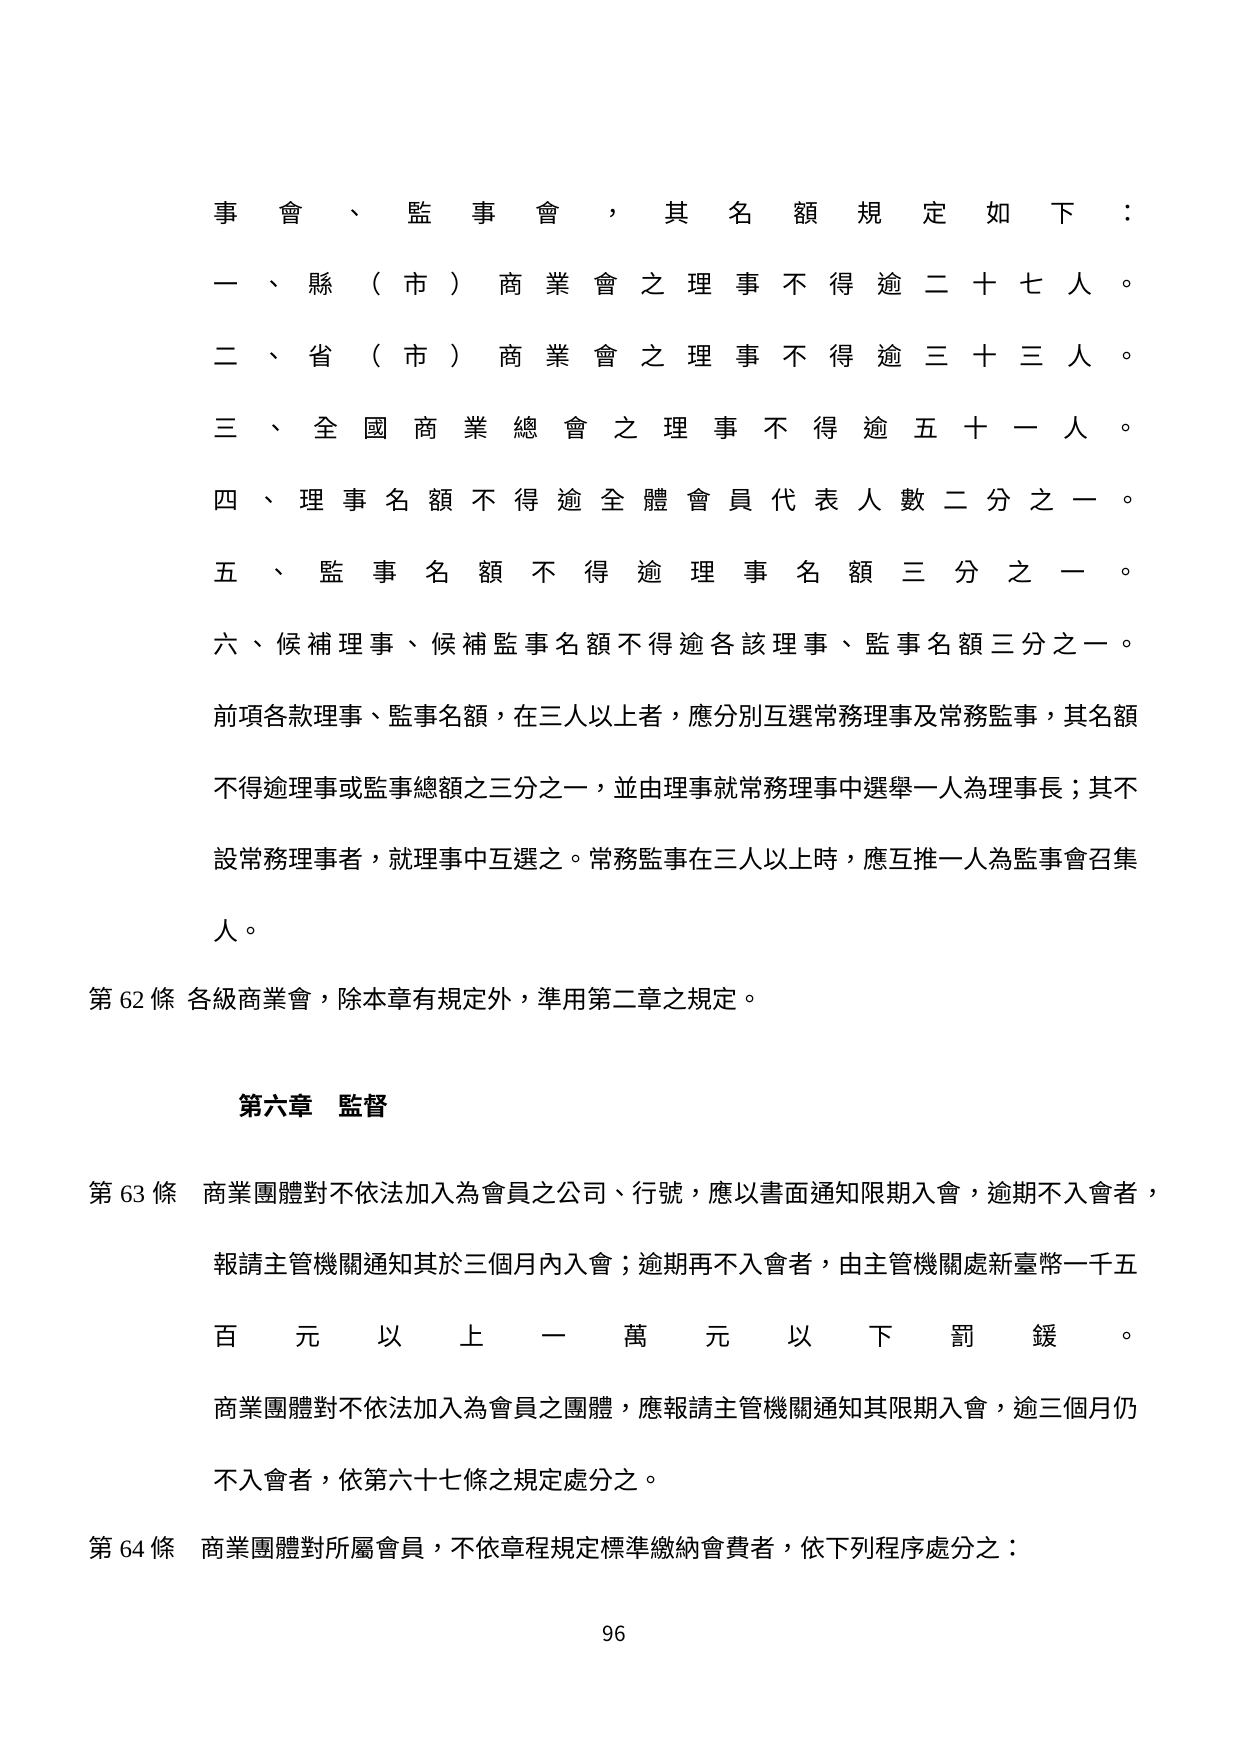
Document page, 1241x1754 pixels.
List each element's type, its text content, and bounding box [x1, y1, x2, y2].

text 第 62 條 各級商業會，除本章有規定外，準用第二章之規定。 [89, 956, 1140, 1019]
text 事會、監事會，其名額規定如下： 一、縣（市）商業會之理事不得逾二十七人。 二、省（市）商業會之理事不得逾三十三人。 三、全國商業總會之理事不得逾五十一人。 四、理事名額不得逾全體會員代表人數二分之一。 五、監事名額不得逾理事名額三分之一。 六、候補理事、候補監事名額不得逾各該理事、監事名額三分之一。 前項各款理事、監事名額，在三人以上者，應分別互選常務理事及常務監事，其名額不得逾理事或監事總額之三分之一，並由理事就常務理事中選舉一人為理事長；其不設常務理事者，就理事中互選之。常務監事在三人以上時，應互推一人為監事會召集人。 [89, 169, 1140, 951]
text 第 64 條 商業團體對所屬會員，不依章程規定標準繳納會費者，依下列程序處分之： [89, 1505, 1140, 1567]
text 第 63 條 商業團體對不依法加入為會員之公司、行號，應以書面通知限期入會，逾期不入會者，報請主管機關通知其於三個月內入會；逾期再不入會者，由主管機關處新臺幣一千五百元以上一萬元以下罰鍰。 商業團體對不依法加入為會員之團體，應報請主管機關通知其限期入會，逾三個月仍不入會者，依第六十七條之規定處分之。 [89, 1149, 1140, 1499]
text 第六章 監督 [239, 1062, 1140, 1125]
